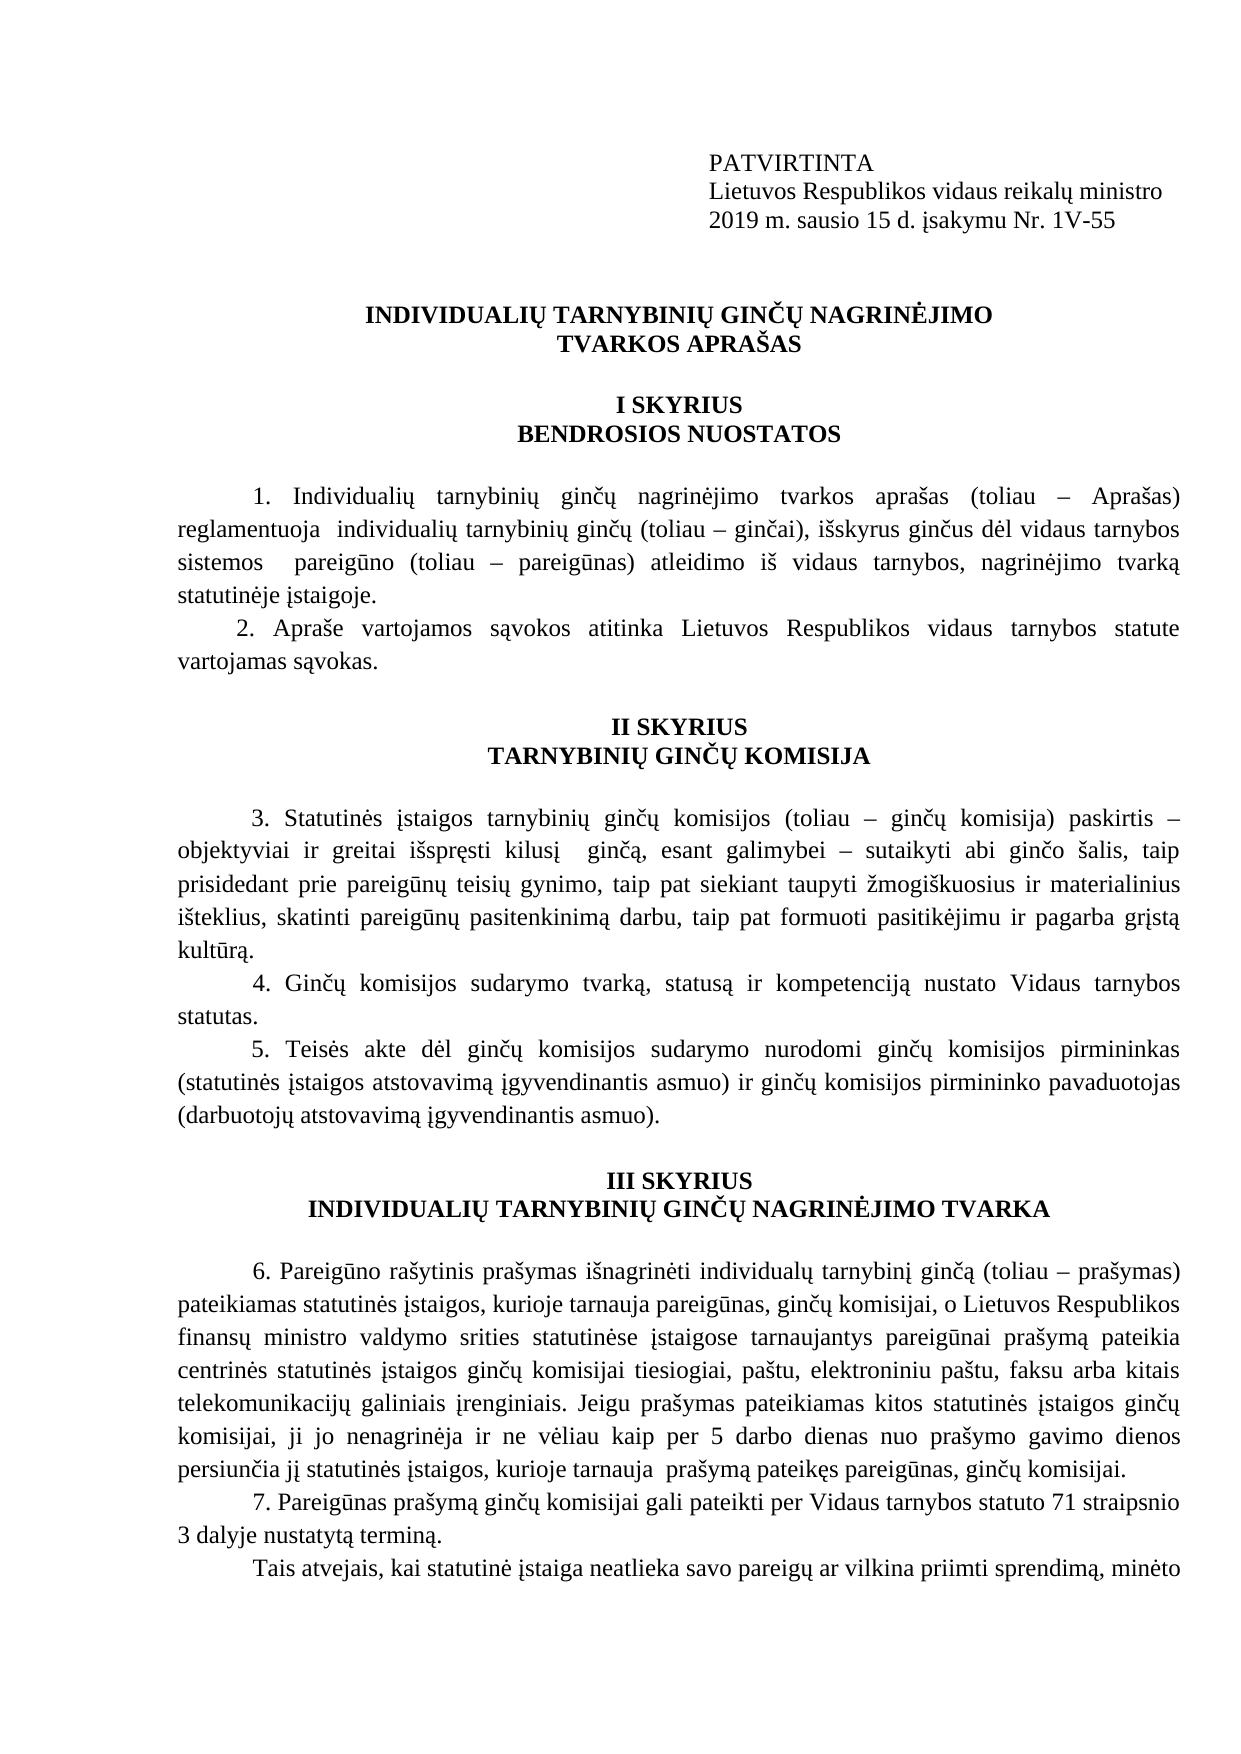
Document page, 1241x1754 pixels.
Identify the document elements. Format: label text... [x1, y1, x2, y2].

text Lietuvos Respublikos vidaus reikalų ministro [709, 176, 1181, 205]
text BENDROSIOS NUOSTATOS [177, 419, 1181, 448]
text 6. Pareigūno rašytinis prašymas išnagrinėti individualų tarnybinį ginčą (toliau – prašymas) pateikiamas statutinės įstaigos, kurioje tarnauja pareigūnas, ginčų komisijai, o Lietuvos Respublikos finansų ministro valdymo srities statutinėse įstaigose tarnaujantys pareigūnai prašymą pateikia centrinės statutinės įstaigos ginčų komisijai tiesiogiai, paštu, elektroniniu paštu, faksu arba kitais telekomunikacijų galiniais įrenginiais. Jeigu prašymas pateikiamas kitos statutinės įstaigos ginčų komisijai, ji jo nenagrinėja ir ne vėliau kaip per 5 darbo dienas nuo prašymo gavimo dienos persiunčia jį statutinės įstaigos, kurioje tarnauja prašymą pateikęs pareigūnas, ginčų komisijai. [177, 1256, 1181, 1483]
text 1. Individualių tarnybinių ginčų nagrinėjimo tvarkos aprašas (toliau – Aprašas) reglamentuoja individualių tarnybinių ginčų (toliau – ginčai), išskyrus ginčus dėl vidaus tarnybos sistemos pareigūno (toliau – pareigūnas) atleidimo iš vidaus tarnybos, nagrinėjimo tvarką statutinėje įstaigoje. [177, 481, 1181, 609]
text III SKYRIUS [177, 1166, 1181, 1194]
text INDIVIDUALIŲ TARNYBINIŲ GINČŲ NAGRINĖJIMO [177, 300, 1181, 329]
text TVARKOS APRAŠAS [177, 329, 1181, 357]
text PATVIRTINTA [709, 148, 1181, 176]
text 4. Ginčų komisijos sudarymo tvarką, statusą ir kompetenciją nustato Vidaus tarnybos statutas. [177, 968, 1181, 1029]
text TARNYBINIŲ GINČŲ KOMISIJA [177, 741, 1181, 769]
text 2019 m. sausio 15 d. įsakymu Nr. 1V-55 [709, 205, 1181, 234]
text I SKYRIUS [177, 390, 1181, 419]
text 3. Statutinės įstaigos tarnybinių ginčų komisijos (toliau – ginčų komisija) paskirtis – objektyviai ir greitai išspręsti kilusį ginčą, esant galimybei – sutaikyti abi ginčo šalis, taip prisidedant prie pareigūnų teisių gynimo, taip pat siekiant taupyti žmogiškuosius ir materialinius išteklius, skatinti pareigūnų pasitenkinimą darbu, taip pat formuoti pasitikėjimu ir pagarba grįstą kultūrą. [177, 803, 1181, 963]
text 7. Pareigūnas prašymą ginčų komisijai gali pateikti per Vidaus tarnybos statuto 71 straipsnio 3 dalyje nustatytą terminą. [177, 1487, 1181, 1549]
text 5. Teisės akte dėl ginčų komisijos sudarymo nurodomi ginčų komisijos pirmininkas (statutinės įstaigos atstovavimą įgyvendinantis asmuo) ir ginčų komisijos pirmininko pavaduotojas (darbuotojų atstovavimą įgyvendinantis asmuo). [177, 1034, 1181, 1128]
text 2. Apraše vartojamos sąvokos atitinka Lietuvos Respublikos vidaus tarnybos statute vartojamas sąvokas. [177, 613, 1181, 675]
text Tais atvejais, kai statutinė įstaiga neatlieka savo pareigų ar vilkina priimti sprendimą, minėto [177, 1553, 1181, 1582]
text II SKYRIUS [177, 712, 1181, 741]
text INDIVIDUALIŲ TARNYBINIŲ GINČŲ NAGRINĖJIMO TVARKA [177, 1194, 1181, 1223]
